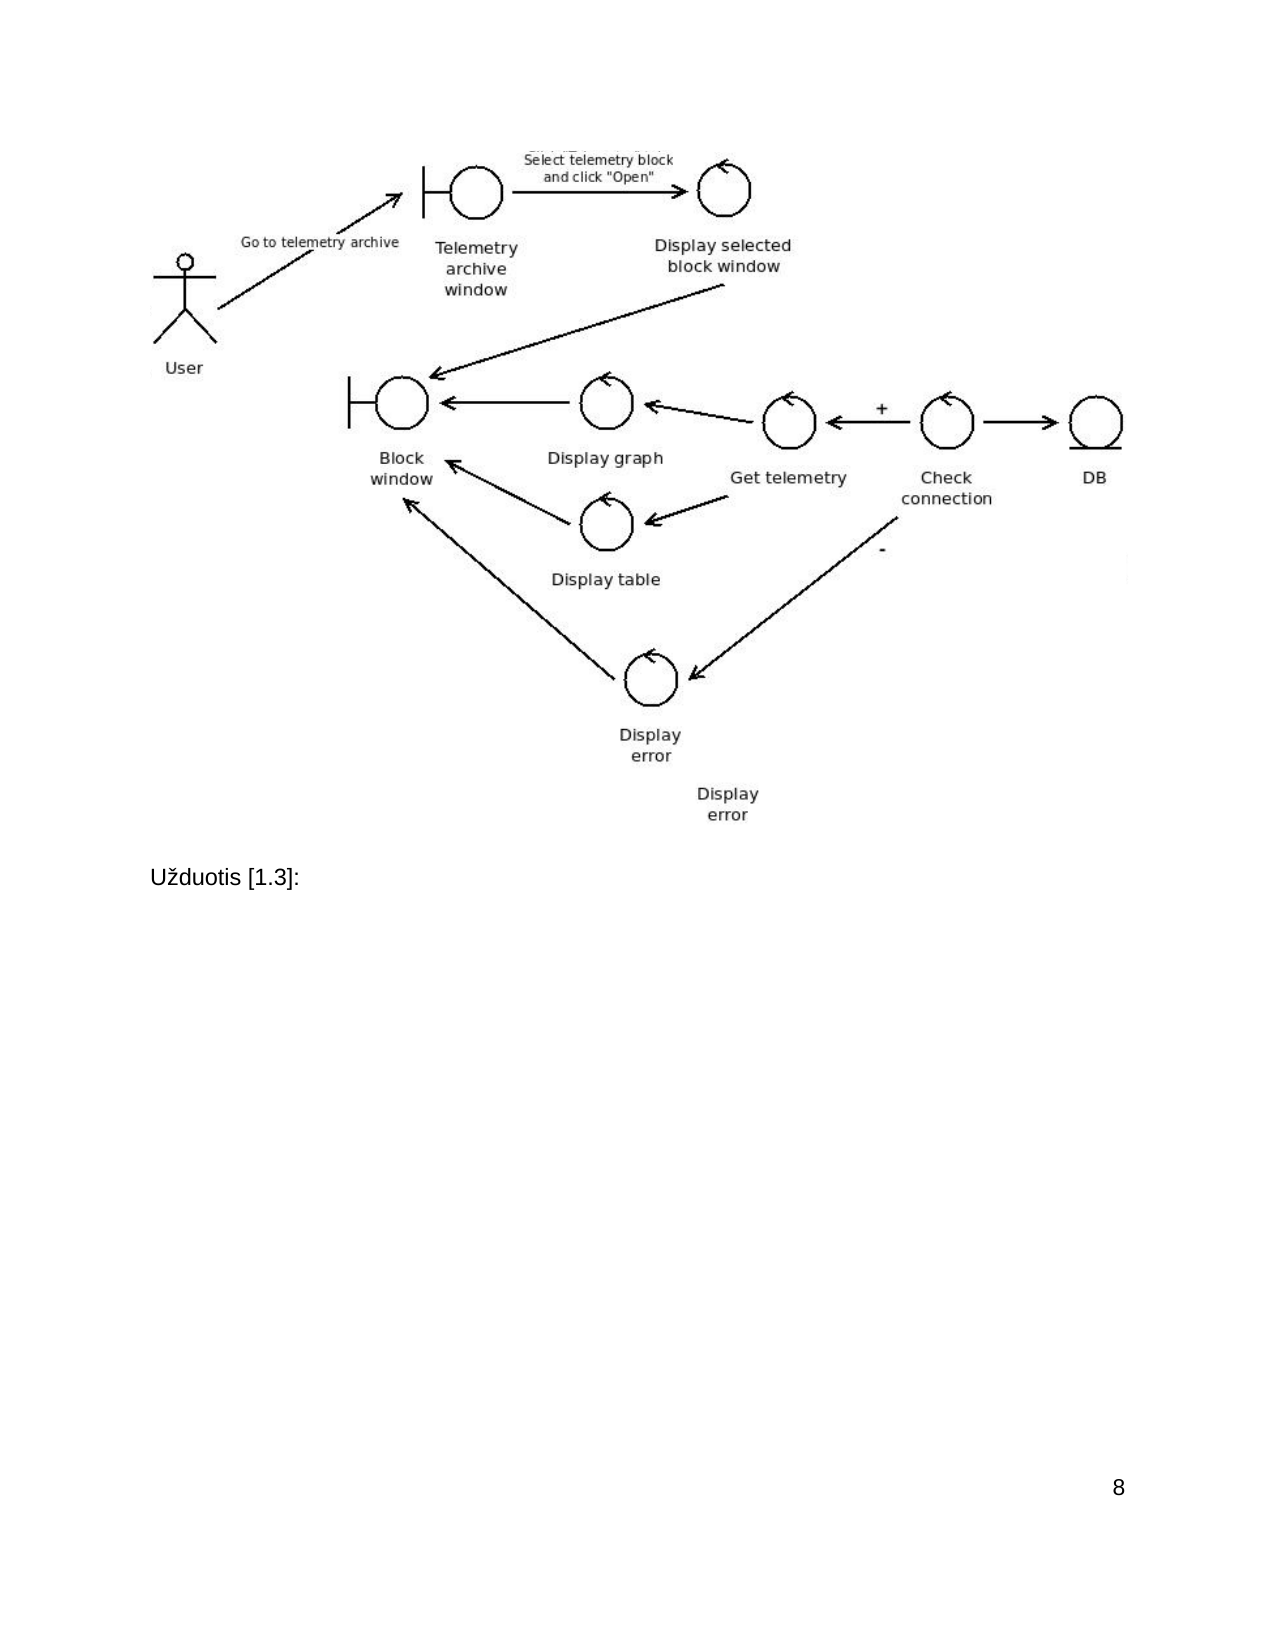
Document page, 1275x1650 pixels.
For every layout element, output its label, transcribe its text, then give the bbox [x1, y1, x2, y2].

text Užduotis [1.3]: [150, 864, 1125, 890]
picture [150, 150, 1129, 835]
